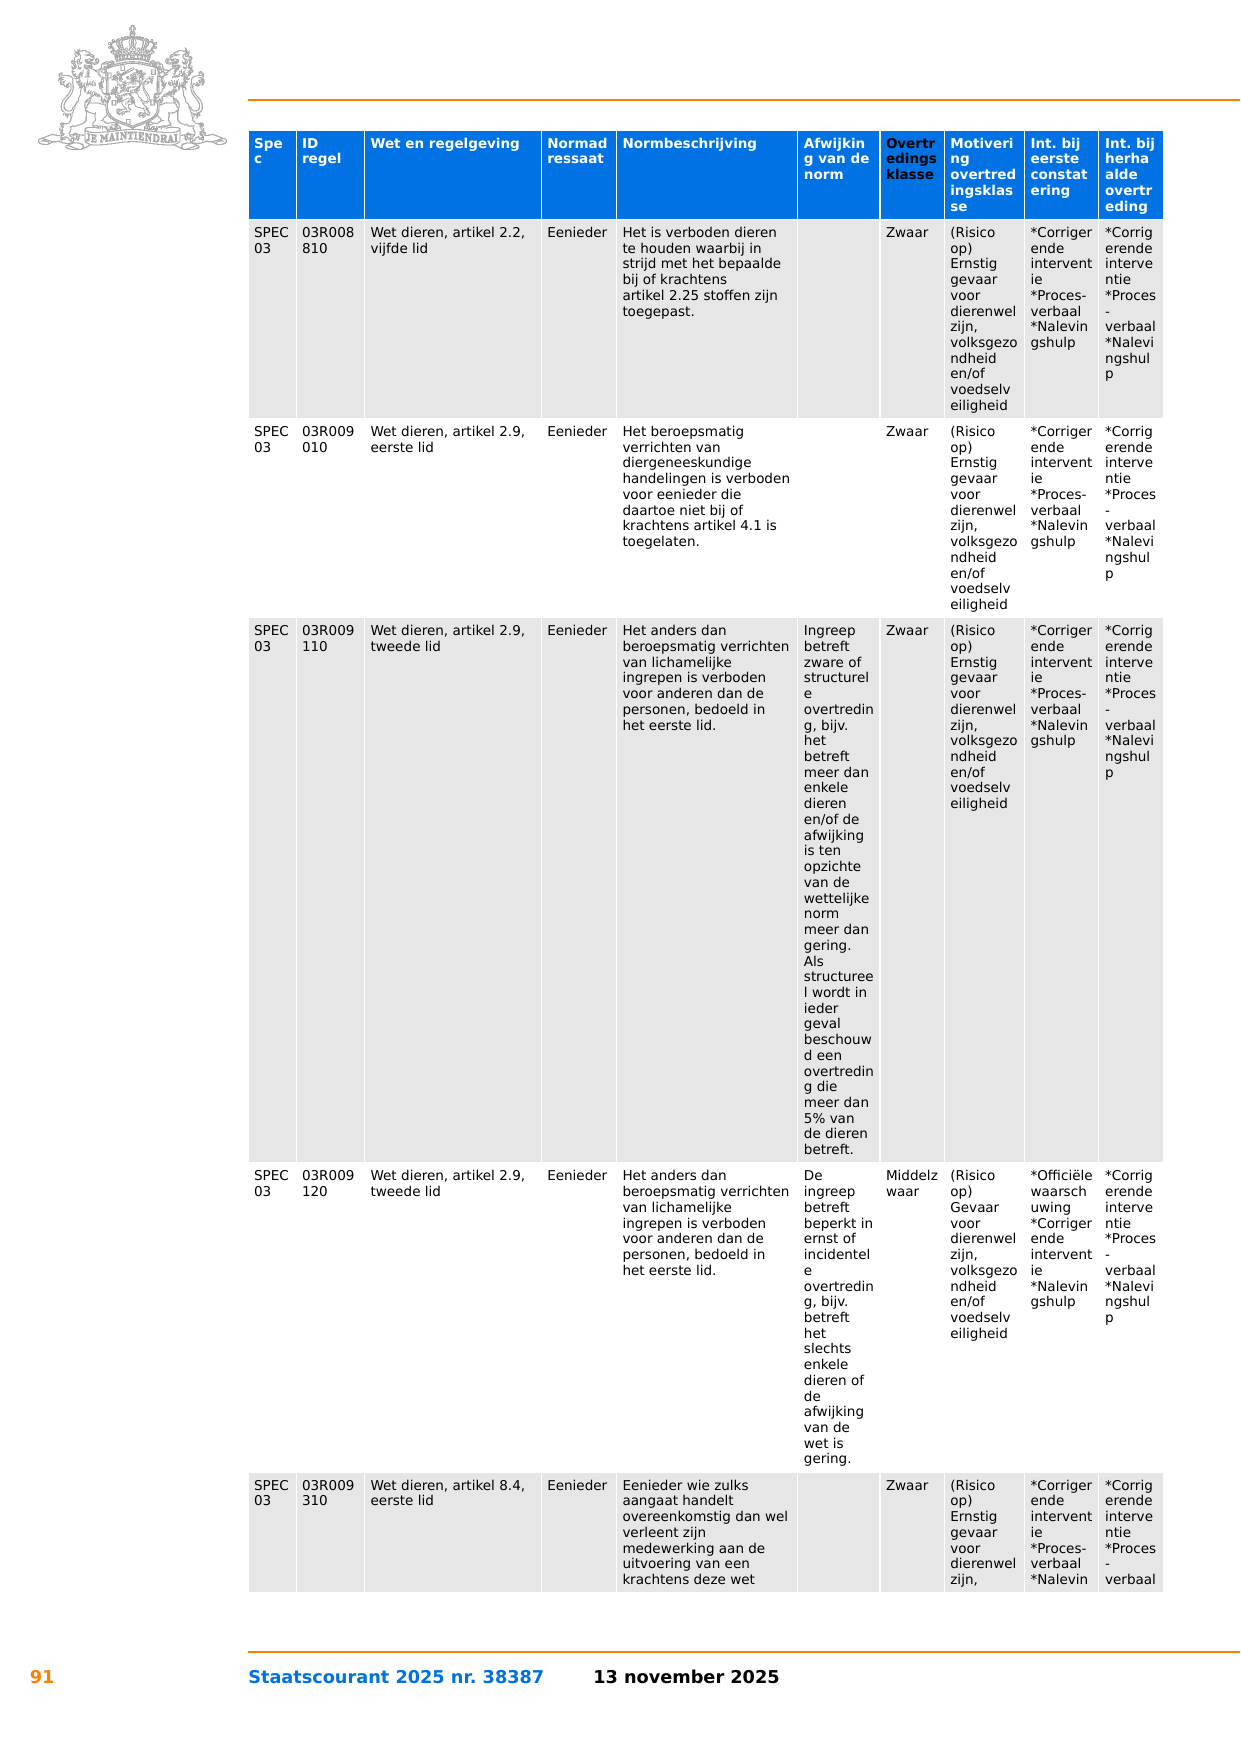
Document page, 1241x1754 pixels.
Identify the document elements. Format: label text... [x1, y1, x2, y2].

table_cell Het anders dan beroepsmatig verrichten van lichamelijke ingrepen is verboden voor anderen dan de personen, bedoeld in het eerste lid. [617, 1164, 797, 1472]
table_cell Eenieder [542, 419, 616, 617]
table_cell [798, 220, 879, 418]
table_cell (Risico op) Ernstig gevaar voor dierenwelzijn, volksgezondheid en/of voedselveiligheid [945, 618, 1024, 1162]
table_cell Wet dieren, artikel 2.9, tweede lid [365, 618, 541, 1162]
table_header Normbeschrijving [617, 131, 797, 219]
table_header Wet en regelgeving [365, 131, 541, 219]
table_cell Eenieder [542, 618, 616, 1162]
table_cell *Officiële waarschuwing *Corrigerende interventie *Nalevingshulp [1025, 1164, 1098, 1472]
table_header ID regel [297, 131, 364, 219]
table_cell *Corrigerende interventie *Proces-verbaal *Nalevingshulp [1025, 419, 1098, 617]
table_cell *Corrigerende interventie *Proces-verbaal *Nalevingshulp [1099, 1164, 1163, 1472]
table_cell (Risico op) Ernstig gevaar voor dierenwelzijn, volksgezondheid en/of voedselveiligheid [945, 220, 1024, 418]
table_header Int. bij eerste constatering [1025, 131, 1098, 219]
table_cell SPEC03 [249, 618, 296, 1162]
table_cell *Corrigerende interventie *Proces-verbaal *Nalevingshulp [1099, 419, 1163, 617]
table_cell De ingreep betreft beperkt in ernst of incidentele overtreding, bijv. betreft het slechts enkele dieren of de afwijking van de wet is gering. [798, 1164, 879, 1472]
table_cell Eenieder [542, 220, 616, 418]
table_cell Zwaar [881, 1473, 944, 1592]
table_cell *Corrigerende interventie *Proces-verbaal *Nalevingshulp [1099, 618, 1163, 1162]
table_cell Eenieder wie zulks aangaat handelt overeenkomstig dan wel verleent zijn medewerking aan de uitvoering van een krachtens deze wet [617, 1473, 797, 1592]
table_cell *Corrigerende interventie *Proces-verbaal *Nalevingshulp [1025, 220, 1098, 418]
table_cell Wet dieren, artikel 2.2, vijfde lid [365, 220, 541, 418]
table_cell SPEC03 [249, 1473, 296, 1592]
table_cell 03R009010 [297, 419, 364, 617]
table_cell Zwaar [881, 618, 944, 1162]
table_header Motivering overtredingsklasse [945, 131, 1024, 219]
table_cell *Corrigerende interventie *Proces-verbaal *Nalevin [1025, 1473, 1098, 1592]
table_cell Wet dieren, artikel 2.9, tweede lid [365, 1164, 541, 1472]
picture [38, 25, 227, 150]
table_cell Het is verboden dieren te houden waarbij in strijd met het bepaalde bij of krachtens artikel 2.25 stoffen zijn toegepast. [617, 220, 797, 418]
table_cell 03R008810 [297, 220, 364, 418]
table_cell Zwaar [881, 419, 944, 617]
table_header Int. bij herhaalde overtreding [1099, 131, 1163, 219]
table_cell *Corrigerende interventie *Proces-verbaal *Nalevingshulp [1025, 618, 1098, 1162]
table_cell SPEC03 [249, 1164, 296, 1472]
table_cell Middelzwaar [881, 1164, 944, 1472]
table_cell (Risico op) Ernstig gevaar voor dierenwelzijn, [945, 1473, 1024, 1592]
table_cell [798, 419, 879, 617]
table_cell SPEC03 [249, 220, 296, 418]
table_header Overtredingsklasse [881, 131, 944, 219]
table_cell Eenieder [542, 1473, 616, 1592]
table_header Normadressaat [542, 131, 616, 219]
table_cell 03R009110 [297, 618, 364, 1162]
table_cell 03R009310 [297, 1473, 364, 1592]
table_header Afwijking van de norm [798, 131, 879, 219]
table_cell SPEC03 [249, 419, 296, 617]
table_cell (Risico op) Ernstig gevaar voor dierenwelzijn, volksgezondheid en/of voedselveiligheid [945, 419, 1024, 617]
table_cell Het anders dan beroepsmatig verrichten van lichamelijke ingrepen is verboden voor anderen dan de personen, bedoeld in het eerste lid. [617, 618, 797, 1162]
table_cell Het beroepsmatig verrichten van diergeneeskundige handelingen is verboden voor eenieder die daartoe niet bij of krachtens artikel 4.1 is toegelaten. [617, 419, 797, 617]
table_cell *Corrigerende interventie *Proces-verbaal [1099, 1473, 1163, 1592]
table_cell Wet dieren, artikel 2.9, eerste lid [365, 419, 541, 617]
table_cell (Risico op) Gevaar voor dierenwelzijn, volksgezondheid en/of voedselveiligheid [945, 1164, 1024, 1472]
table_cell *Corrigerende interventie *Proces-verbaal *Nalevingshulp [1099, 220, 1163, 418]
table_cell Eenieder [542, 1164, 616, 1472]
table_header Spec [249, 131, 296, 219]
table_cell 03R009120 [297, 1164, 364, 1472]
table_cell Ingreep betreft zware of structurele overtreding, bijv. het betreft meer dan enkele dieren en/of de afwijking is ten opzichte van de wettelijke norm meer dan gering. Als structureel wordt in ieder geval beschouwd een overtreding die meer dan 5% van de dieren betreft. [798, 618, 879, 1162]
table_cell Zwaar [881, 220, 944, 418]
table_cell Wet dieren, artikel 8.4, eerste lid [365, 1473, 541, 1592]
table_cell [798, 1473, 879, 1592]
